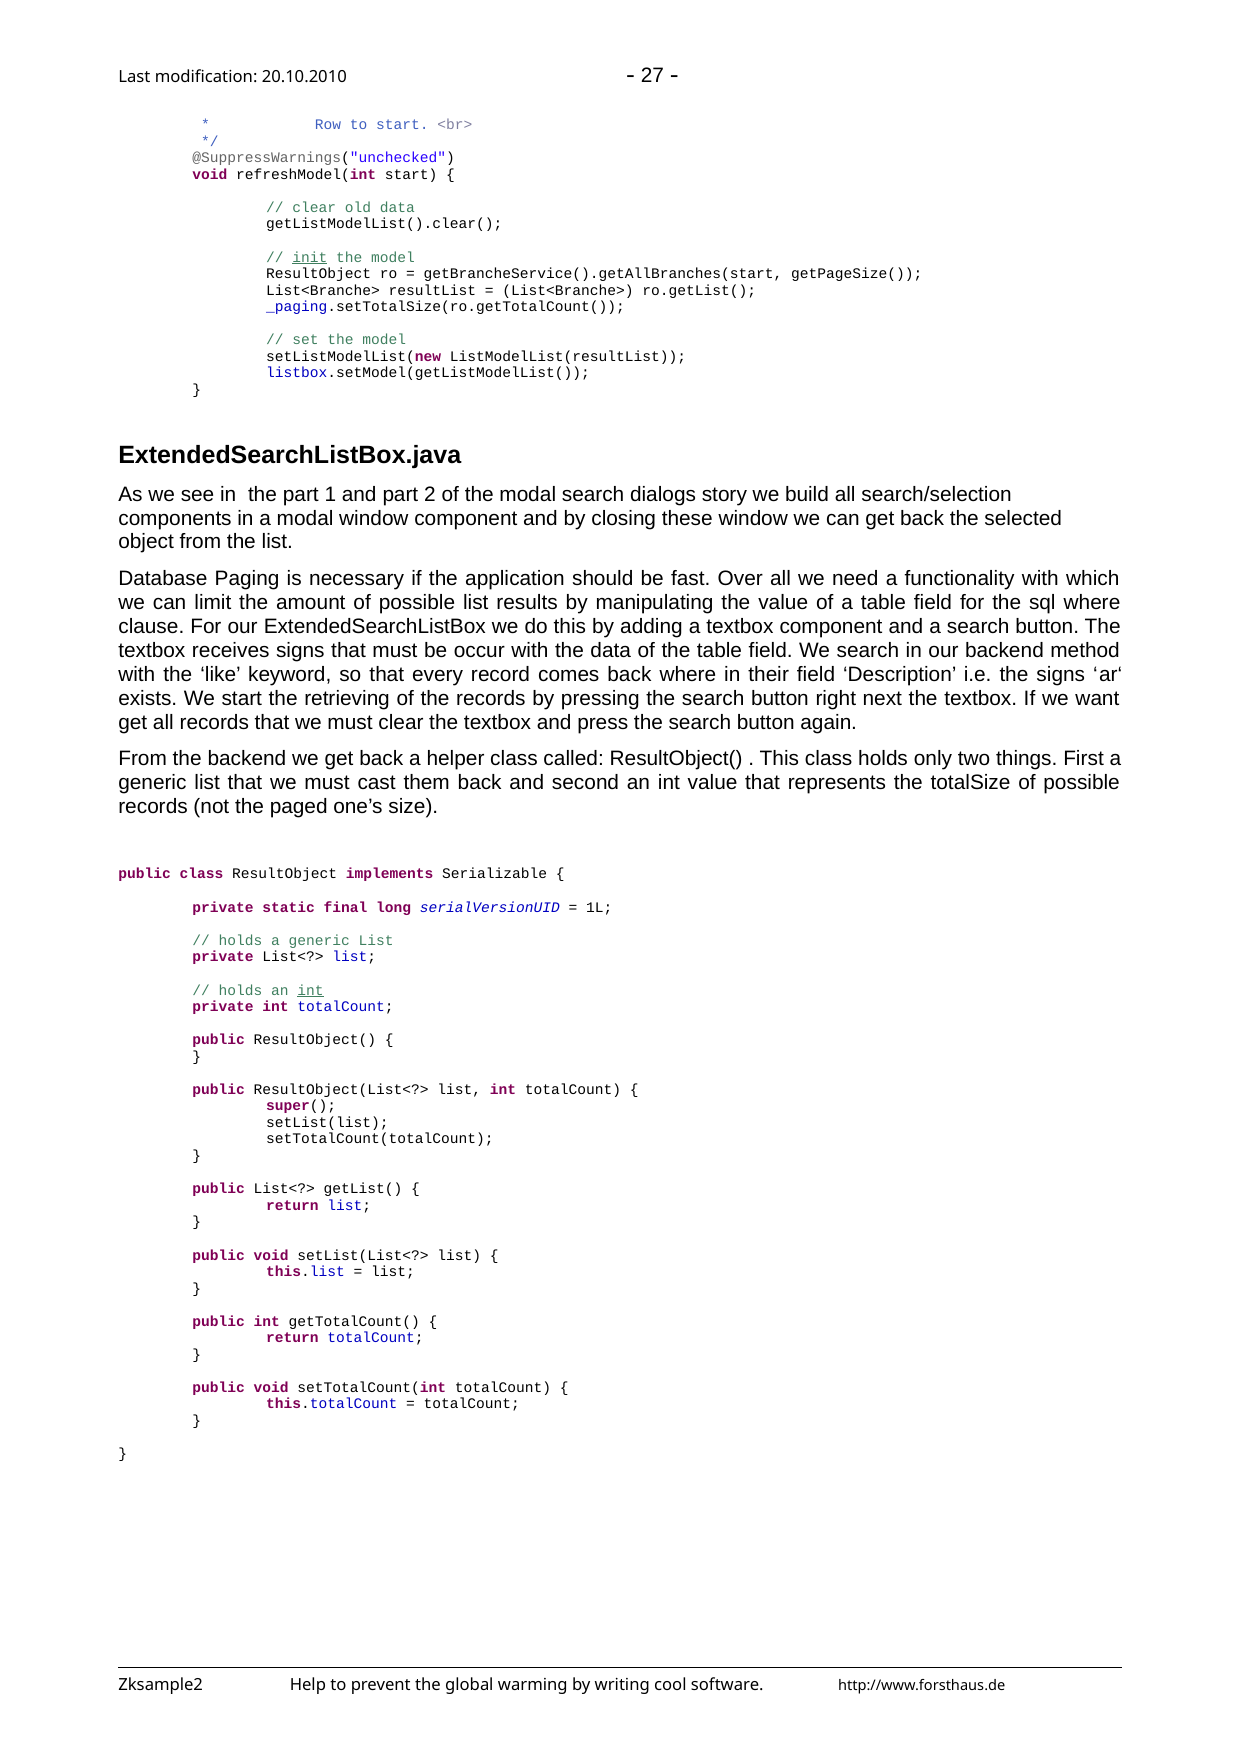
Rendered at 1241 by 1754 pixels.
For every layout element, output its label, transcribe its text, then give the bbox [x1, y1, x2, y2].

text // holds a generic List [118, 933, 1122, 949]
text // init the model [118, 250, 1122, 266]
text public void setTotalCount(int totalCount) { [118, 1380, 1122, 1397]
text setListModelList(new ListModelList(resultList)); [118, 349, 1122, 366]
text Database Paging is necessary if the application should be fast. Over all we need a functionality with which we can limit the amount of possible list results by manipulating the value of a table field for the sql where clause. For our ExtendedSearchListBox we do this by adding a textbox component and a search button. The textbox receives signs that must be occur with the data of the table field. We search in our backend method with the ‘like’ keyword, so that every record comes back where in their field ‘Description’ i.e. the signs ‘ar‘ exists. We start the retrieving of the records by pressing the search button right next the textbox. If we want get all records that we must clear the textbox and press the search button again. [118, 566, 1122, 733]
text As we see in the part 1 and part 2 of the modal search dialogs story we build all search/selection components in a modal window component and by closing these window we can get back the selected object from the list. [118, 481, 1122, 553]
text // clear old data [118, 200, 1122, 217]
text void refreshModel(int start) { [118, 167, 1122, 183]
text public class ResultObject implements Serializable { [118, 867, 1122, 883]
text this.list = list; [118, 1264, 1122, 1281]
text this.totalCount = totalCount; [118, 1397, 1122, 1413]
text _paging.setTotalSize(ro.getTotalCount()); [118, 299, 1122, 316]
text @SuppressWarnings("unchecked") [118, 150, 1122, 167]
text } [118, 382, 1122, 399]
text } [118, 1446, 1122, 1463]
text // set the model [118, 333, 1122, 349]
text return totalCount; [118, 1331, 1122, 1347]
text return list; [118, 1198, 1122, 1214]
text } [118, 1281, 1122, 1297]
text public ResultObject() { [118, 1032, 1122, 1049]
text public ResultObject(List<?> list, int totalCount) { [118, 1082, 1122, 1099]
text private static final long serialVersionUID = 1L; [118, 900, 1122, 916]
text */ [118, 134, 1122, 150]
text List<Branche> resultList = (List<Branche>) ro.getList(); [118, 283, 1122, 299]
text } [118, 1148, 1122, 1165]
text setTotalCount(totalCount); [118, 1132, 1122, 1148]
text public int getTotalCount() { [118, 1314, 1122, 1331]
text ResultObject ro = getBrancheService().getAllBranches(start, getPageSize()); [118, 266, 1122, 283]
text ExtendedSearchListBox.java [118, 440, 1122, 469]
text } [118, 1049, 1122, 1066]
text } [118, 1347, 1122, 1364]
text private List<?> list; [118, 949, 1122, 966]
text * Row to start. <br> [118, 117, 1122, 134]
text } [118, 1214, 1122, 1231]
text public List<?> getList() { [118, 1181, 1122, 1198]
text private int totalCount; [118, 999, 1122, 1016]
text } [118, 1413, 1122, 1430]
text public void setList(List<?> list) { [118, 1248, 1122, 1264]
text From the backend we get back a helper class called: ResultObject() . This class holds only two things. First a generic list that we must cast them back and second an int value that represents the totalSize of possible records (not the paged one’s size). [118, 746, 1122, 818]
text // holds an int [118, 983, 1122, 999]
text setList(list); [118, 1115, 1122, 1132]
text getListModelList().clear(); [118, 217, 1122, 233]
text super(); [118, 1099, 1122, 1115]
text listbox.setModel(getListModelList()); [118, 366, 1122, 382]
